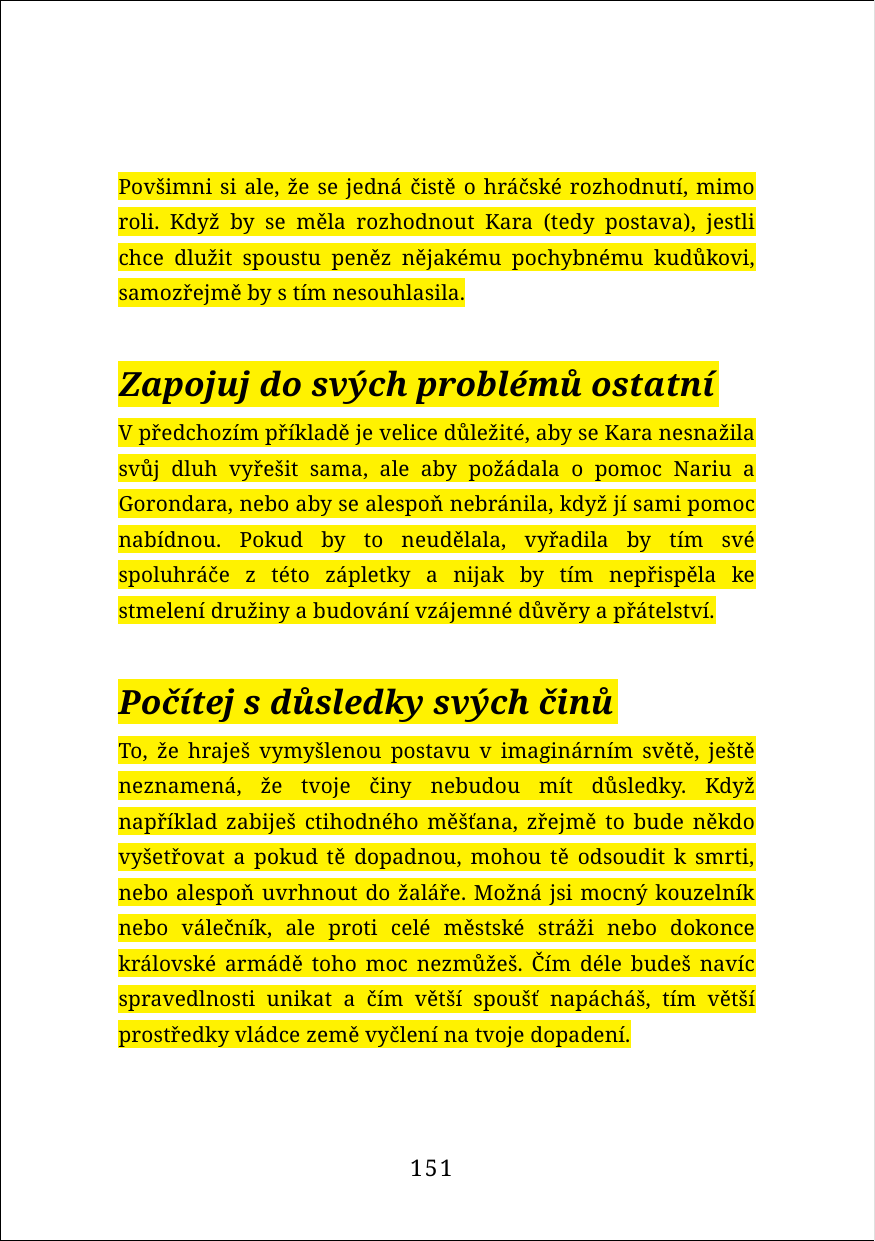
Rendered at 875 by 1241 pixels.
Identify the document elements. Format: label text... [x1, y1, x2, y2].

text Povšimni si ale, že se jedná čistě o hráčské rozhodnutí, mimo roli. Když by se měla rozhodnout Kara (tedy postava), jestli chce dlužit spoustu peněz nějakému pochybnému kudůkovi, samozřejmě by s tím nesouhlasila. [118, 172, 756, 307]
text To, že hraješ vymyšlenou postavu v imaginárním světě, ještě neznamená, že tvoje činy nebudou mít důsledky. Když například zabiješ ctihodného měšťana, zřejmě to bude někdo vyšetřovat a pokud tě dopadnou, mohou tě odsoudit k smrti, nebo alespoň uvrhnout do žaláře. Možná jsi mocný kouzelník nebo válečník, ale proti celé městské stráži nebo dokonce královské armádě toho moc nezmůžeš. Čím déle budeš navíc spravedlnosti unikat a čím větší spoušť napácháš, tím větší prostředky vládce země vyčlení na tvoje dopadení. [118, 736, 756, 1048]
text V předchozím příkladě je velice důležité, aby se Kara nesnažila svůj dluh vyřešit sama, ale aby požádala o pomoc Nariu a Gorondara, nebo aby se alespoň nebránila, když jí sami pomoc nabídnou. Pokud by to neudělala, vyřadila by tím své spoluhráče z této zápletky a nijak by tím nepřispěla ke stmelení družiny a budování vzájemné důvěry a přátelství. [118, 418, 756, 624]
subtitle Počítej s důsledky svých činů [118, 679, 756, 724]
subtitle Zapojuj do svých problémů ostatní [118, 361, 756, 407]
